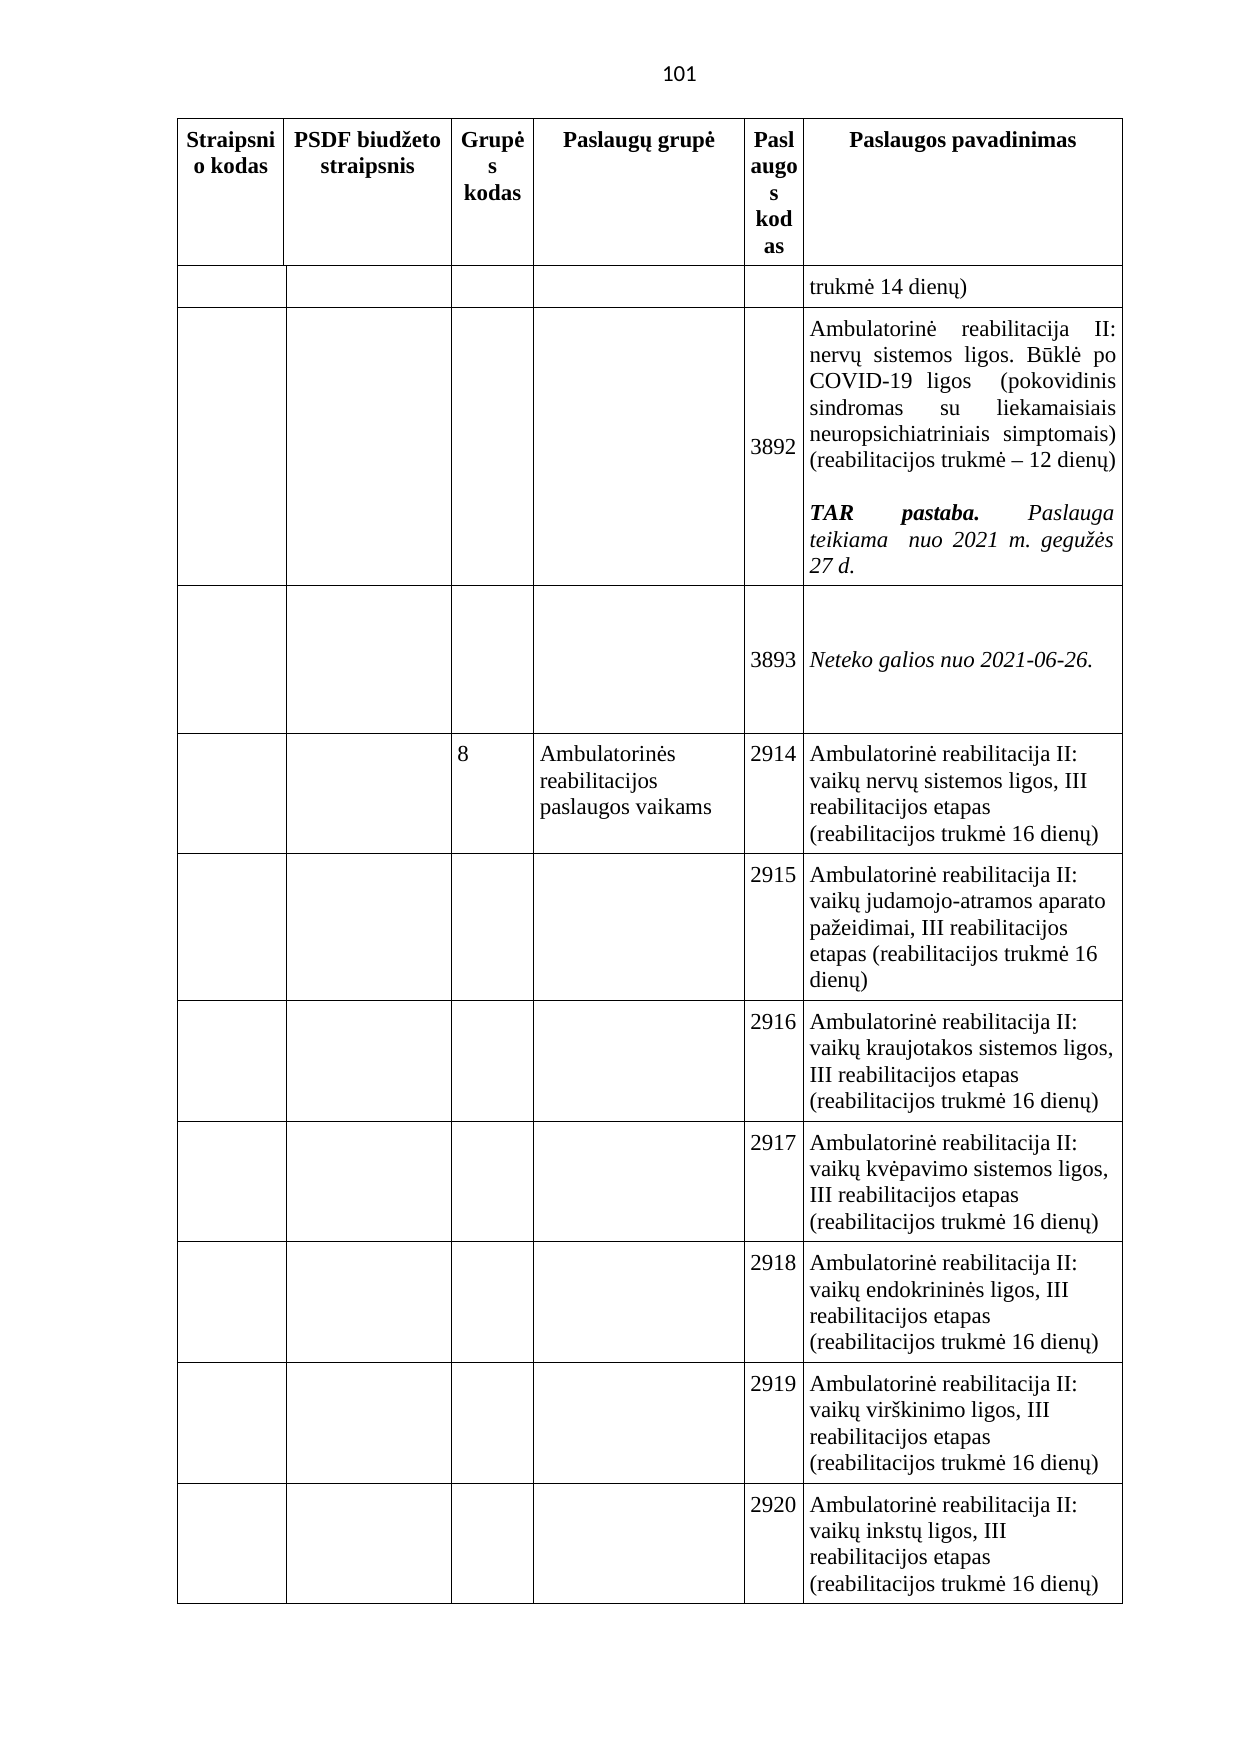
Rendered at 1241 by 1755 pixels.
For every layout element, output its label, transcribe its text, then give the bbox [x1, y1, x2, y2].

table_cell [534, 308, 744, 585]
table_cell 2914 [745, 734, 803, 853]
table_cell [452, 854, 533, 1000]
table_cell 3892 [745, 308, 803, 585]
table_cell 2916 [745, 1001, 803, 1121]
table_cell Neteko galios nuo 2021-06-26. [804, 586, 1122, 732]
table_cell [534, 1001, 744, 1121]
table_header PSDF biudžeto straipsnis [284, 119, 451, 265]
table_cell [178, 1363, 286, 1482]
table_cell [534, 1363, 744, 1482]
table_cell [287, 1242, 451, 1362]
table_cell [178, 734, 286, 853]
table_cell Ambulatorinės reabilitacijos paslaugos vaikams [534, 734, 744, 853]
table_cell 2918 [745, 1242, 803, 1362]
table_cell [287, 1363, 451, 1482]
table_cell [452, 1484, 533, 1603]
table_cell [178, 1122, 286, 1241]
table_cell [178, 1484, 286, 1603]
table_cell [287, 308, 451, 585]
table_cell [287, 1122, 451, 1241]
table_cell [287, 1001, 451, 1121]
table_cell [745, 266, 803, 307]
table_cell [287, 734, 451, 853]
table_cell [178, 586, 286, 732]
table_cell [534, 266, 744, 307]
table_cell [178, 308, 286, 585]
table_header Grupės kodas [452, 119, 533, 265]
table_cell [452, 266, 533, 307]
table_cell 2920 [745, 1484, 803, 1603]
table_cell Ambulatorinė reabilitacija II: vaikų kraujotakos sistemos ligos, III reabilitacijos etapas (reabilitacijos trukmė 16 dienų) [804, 1001, 1122, 1121]
table_cell Ambulatorinė reabilitacija II: nervų sistemos ligos. Būklė po COVID-19 ligos (pokovidinis sindromas su liekamaisiais neuropsichiatriniais simptomais) (reabilitacijos trukmė – 12 dienų) TAR pastaba. Paslauga teikiama nuo 2021 m. gegužės 27 d. [804, 308, 1122, 585]
table_cell [178, 266, 286, 307]
table_cell [534, 854, 744, 1000]
table_cell [534, 1484, 744, 1603]
table_cell [287, 854, 451, 1000]
table_cell Ambulatorinė reabilitacija II: vaikų inkstų ligos, III reabilitacijos etapas (reabilitacijos trukmė 16 dienų) [804, 1484, 1122, 1603]
table_cell [534, 1242, 744, 1362]
table_cell Ambulatorinė reabilitacija II: vaikų judamojo-atramos aparato pažeidimai, III reabilitacijos etapas (reabilitacijos trukmė 16 dienų) [804, 854, 1122, 1000]
table_cell [287, 266, 451, 307]
table_cell trukmė 14 dienų) [804, 266, 1122, 307]
table_cell Ambulatorinė reabilitacija II: vaikų endokrininės ligos, III reabilitacijos etapas (reabilitacijos trukmė 16 dienų) [804, 1242, 1122, 1362]
table_cell 8 [452, 734, 533, 853]
table_header Straipsnio kodas [178, 119, 283, 265]
table_cell [452, 1122, 533, 1241]
table_cell [534, 1122, 744, 1241]
table_cell Ambulatorinė reabilitacija II: vaikų nervų sistemos ligos, III reabilitacijos etapas (reabilitacijos trukmė 16 dienų) [804, 734, 1122, 853]
table_cell [452, 586, 533, 732]
table_cell 2915 [745, 854, 803, 1000]
table_cell [287, 586, 451, 732]
table_cell [452, 1363, 533, 1482]
table_cell [452, 1242, 533, 1362]
table_cell 2917 [745, 1122, 803, 1241]
table_cell 2919 [745, 1363, 803, 1482]
table_cell [452, 1001, 533, 1121]
table_cell Ambulatorinė reabilitacija II: vaikų kvėpavimo sistemos ligos, III reabilitacijos etapas (reabilitacijos trukmė 16 dienų) [804, 1122, 1122, 1241]
table_cell [178, 1242, 286, 1362]
table_cell Ambulatorinė reabilitacija II: vaikų virškinimo ligos, III reabilitacijos etapas (reabilitacijos trukmė 16 dienų) [804, 1363, 1122, 1482]
table_cell 3893 [745, 586, 803, 732]
table_cell [178, 854, 286, 1000]
table_header Paslaugos kodas [745, 119, 803, 265]
table_cell [178, 1001, 286, 1121]
table_cell [287, 1484, 451, 1603]
table_cell [534, 586, 744, 732]
table_header Paslaugos pavadinimas [804, 119, 1122, 265]
table_header Paslaugų grupė [534, 119, 744, 265]
table_cell [452, 308, 533, 585]
